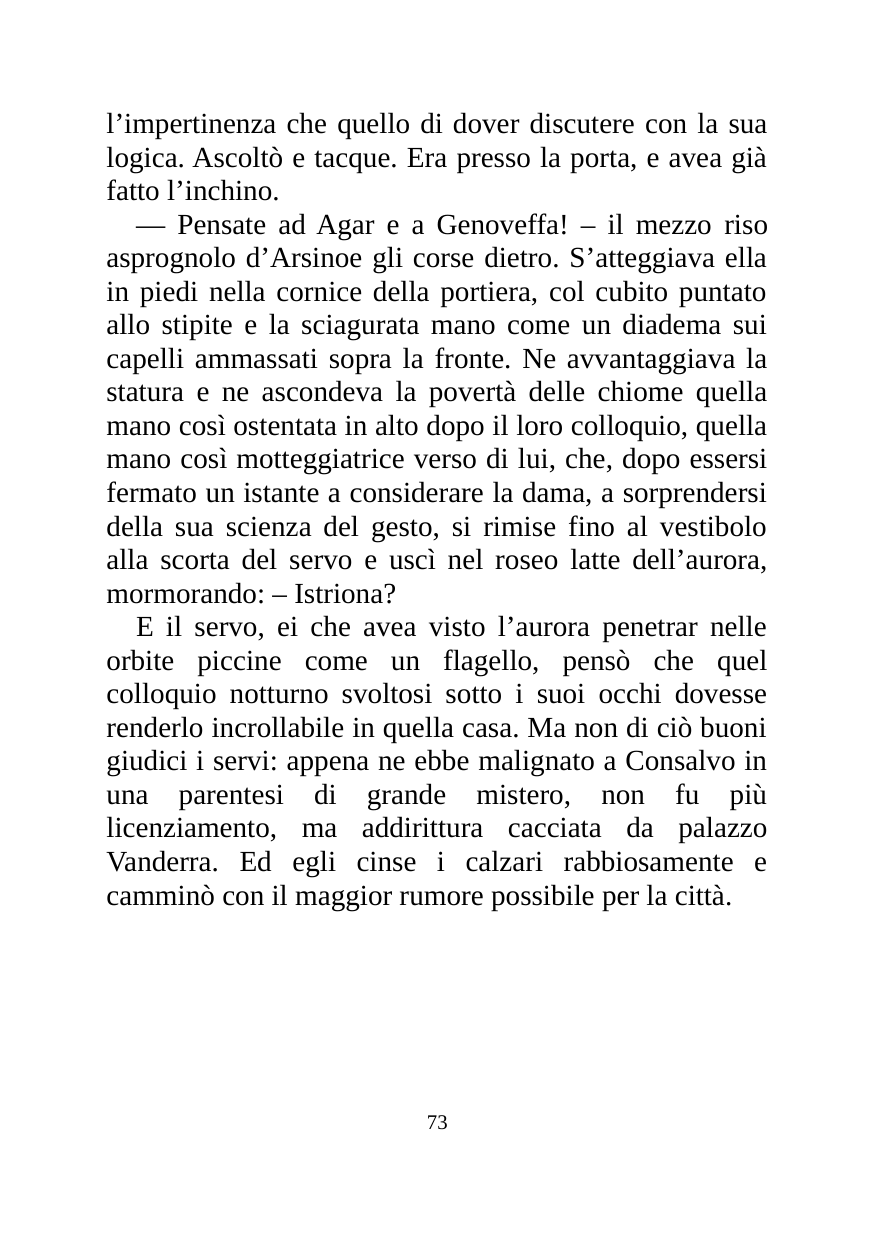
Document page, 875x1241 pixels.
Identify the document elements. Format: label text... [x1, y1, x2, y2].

text l’impertinenza che quello di dover discutere con la sua logica. Ascoltò e tacque. Era presso la porta, e avea già fatto l’inchino. [106, 106, 768, 207]
text — Pensate ad Agar e a Genoveffa! – il mezzo riso asprognolo d’Arsinoe gli corse dietro. S’atteggiava ella in piedi nella cornice della portiera, col cubito puntato allo stipite e la sciagurata mano come un diadema sui capelli ammassati sopra la fronte. Ne avvantaggiava la statura e ne ascondeva la povertà delle chiome quella mano così ostentata in alto dopo il loro colloquio, quella mano così motteggiatrice verso di lui, che, dopo essersi fermato un istante a considerare la dama, a sorprendersi della sua scienza del gesto, si rimise fino al vestibolo alla scorta del servo e uscì nel roseo latte dell’aurora, mormorando: – Istriona? [106, 207, 768, 609]
text E il servo, ei che avea visto l’aurora penetrar nelle orbite piccine come un flagello, pensò che quel colloquio notturno svoltosi sotto i suoi occhi dovesse renderlo incrollabile in quella casa. Ma non di ciò buoni giudici i servi: appena ne ebbe malignato a Consalvo in una parentesi di grande mistero, non fu più licenziamento, ma addirittura cacciata da palazzo Vanderra. Ed egli cinse i calzari rabbiosamente e camminò con il maggior rumore possibile per la città. [106, 609, 768, 911]
